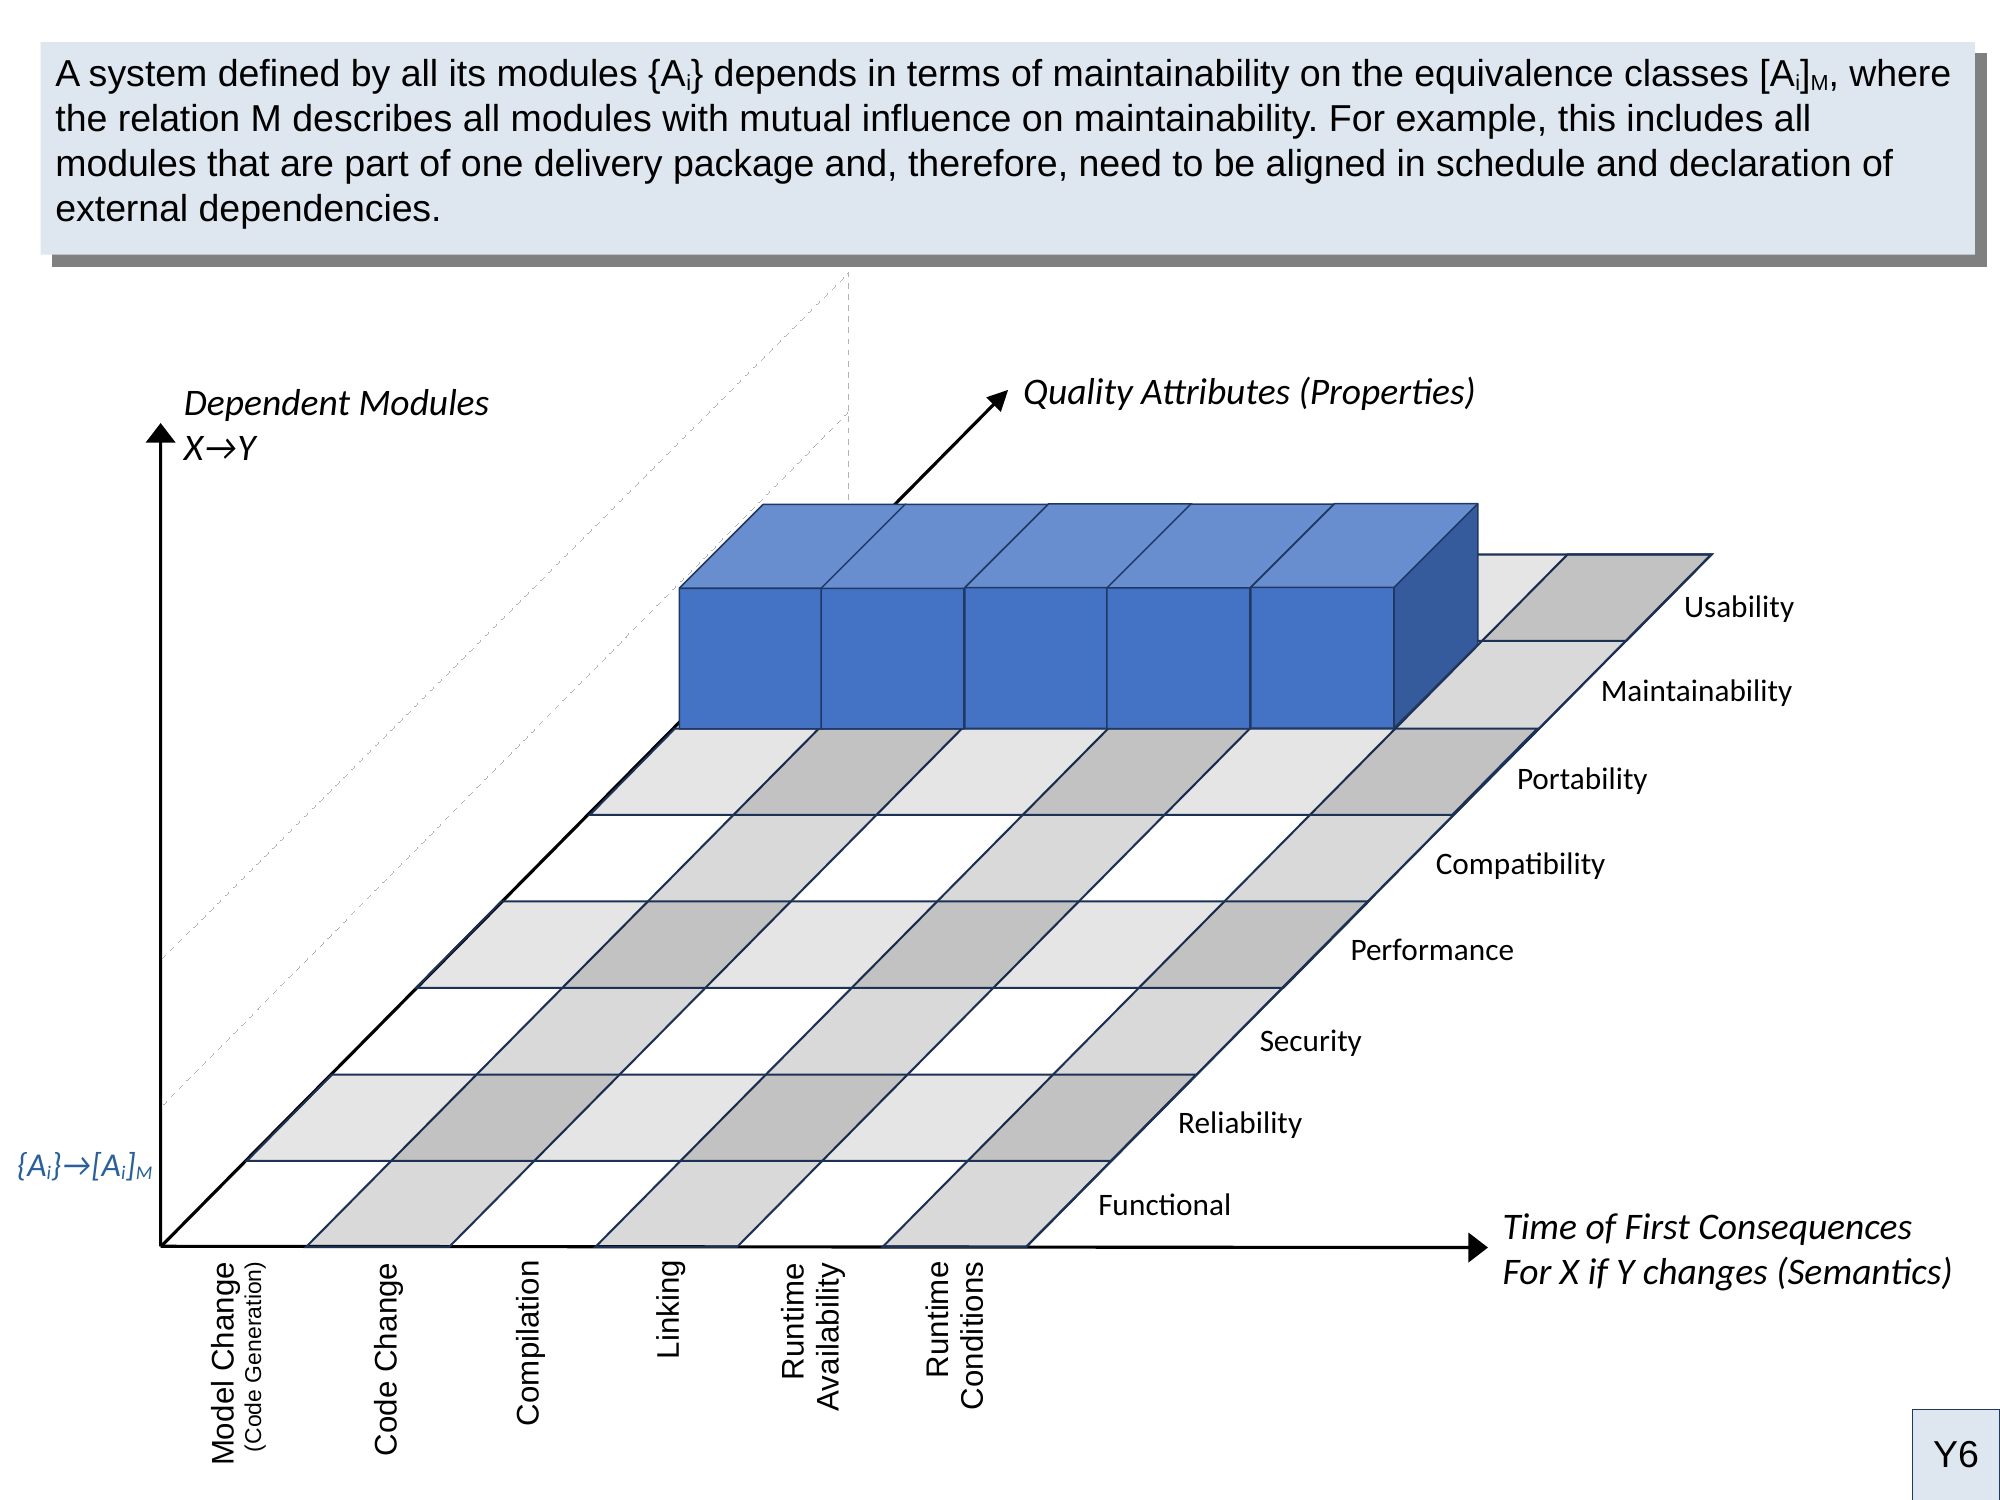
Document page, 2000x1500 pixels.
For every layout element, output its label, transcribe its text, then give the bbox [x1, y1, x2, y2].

text_box Time of First Consequences For X if Y changes (Semantics) [1487, 1195, 1969, 1300]
text_box [246, 505, 1709, 1247]
text_box Runtime Availability [768, 1248, 863, 1455]
text_box Dependent Modules X→Y [160, 325, 505, 521]
text_box Functional [1083, 1177, 1301, 1230]
text_box Performance [1328, 921, 1640, 975]
text_box Y6 [1912, 1409, 2000, 1500]
text_box Model Change (Code Generation) [198, 1246, 290, 1484]
text_box A system defined by all its modules {Ai} depends in terms of maintainability on the equivalence classes [Ai]M, where the relation M describes all modules with mutual influence on maintainability. For example, this includes all modules that are part of one delivery package and, therefore, need to be aligned in schedule and declaration of external dependencies. [40, 42, 1975, 255]
text_box Runtime Conditions [912, 1246, 1007, 1480]
text_box Security [1245, 1012, 1428, 1065]
text_box {Ai}→[Ai]M [0, 645, 184, 1226]
text_box Compatibility [1420, 835, 1694, 889]
text_box Compilation [503, 1245, 560, 1480]
text_box Reliability [1163, 1094, 1359, 1147]
text_box Code Change [361, 1247, 422, 1480]
text_box Usability [1669, 578, 1820, 631]
text_box Maintainability [1585, 663, 1813, 716]
text_box Linking [643, 1247, 704, 1480]
text_box Portability [1502, 751, 1728, 804]
text_box Quality Attributes (Properties) [1008, 359, 1491, 420]
